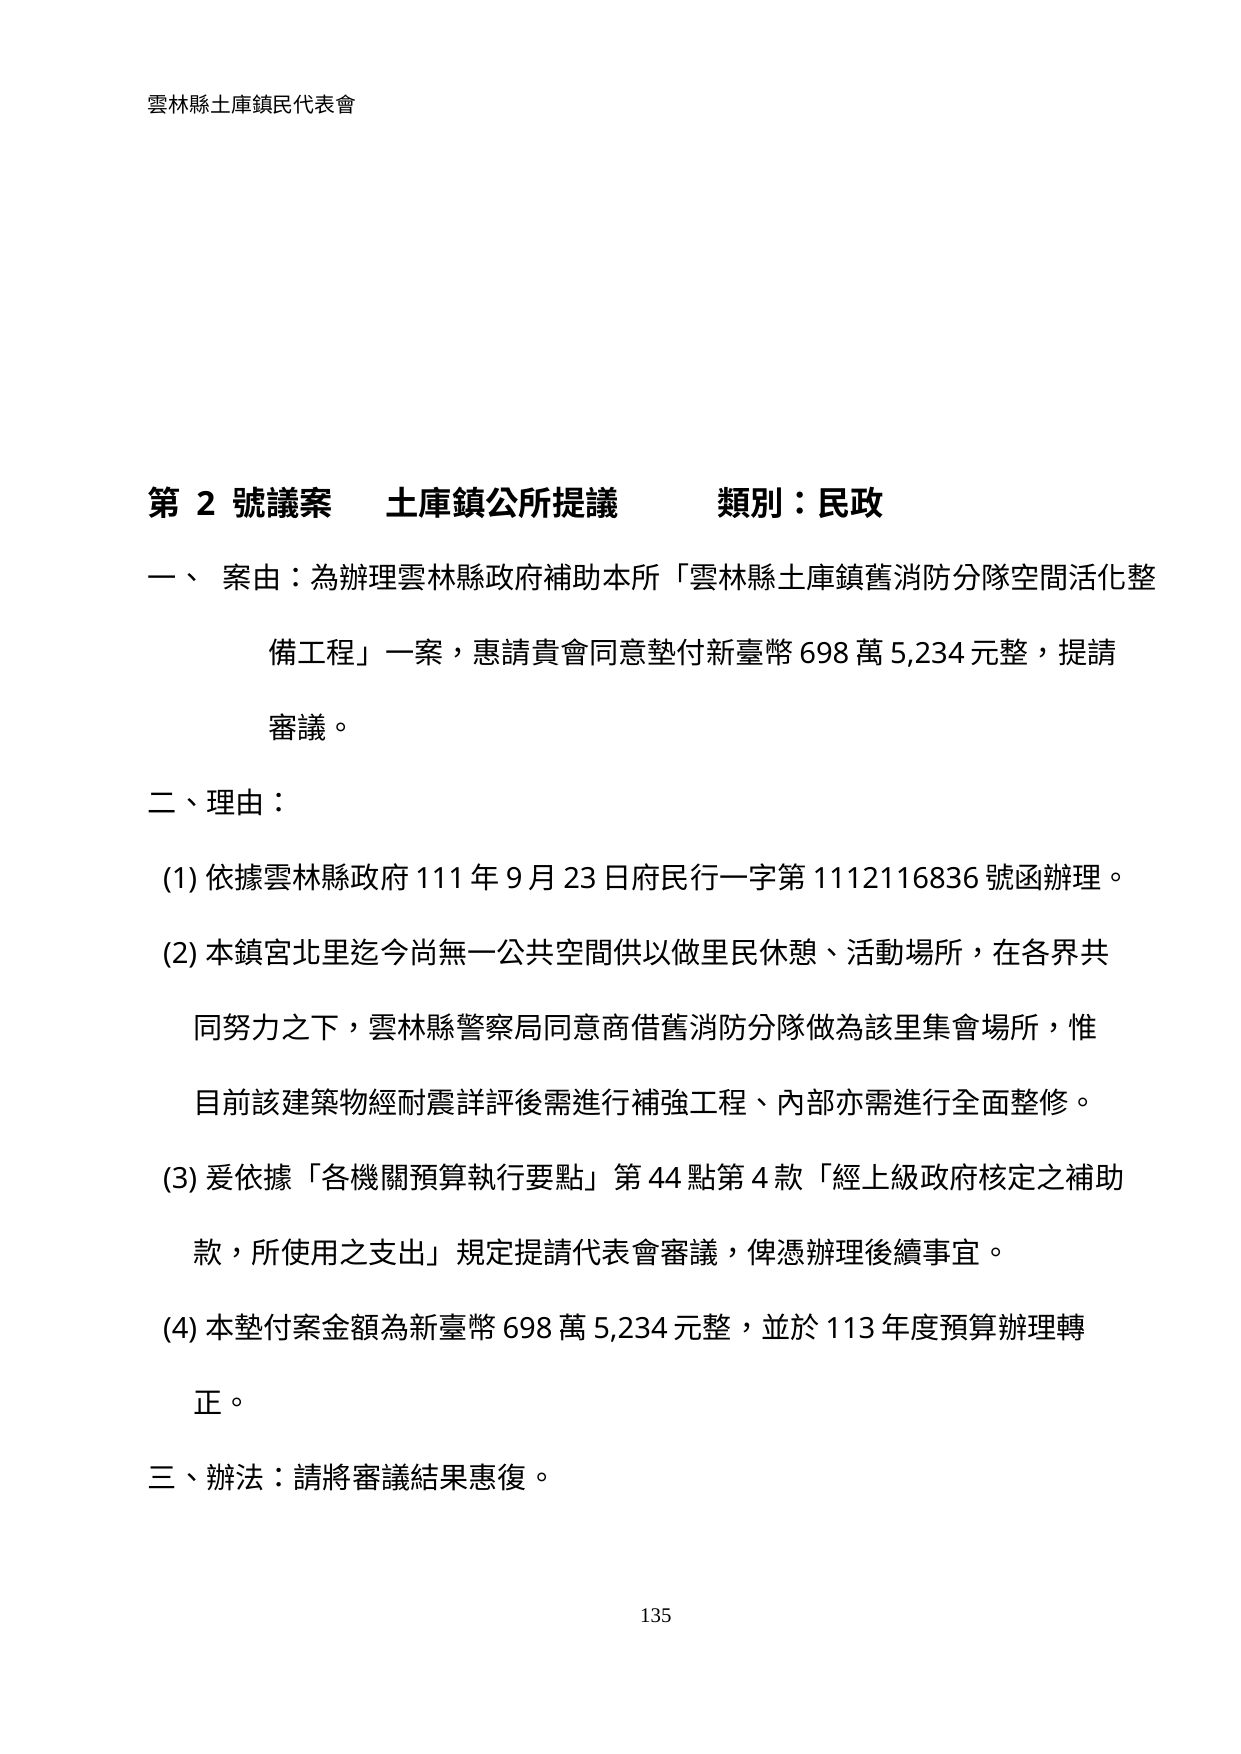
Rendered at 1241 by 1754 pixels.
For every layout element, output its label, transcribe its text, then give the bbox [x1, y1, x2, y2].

text 正。 [148, 1364, 1163, 1439]
text 二、理由： [148, 764, 1163, 839]
list 案由：為辦理雲林縣政府補助本所「雲林縣土庫鎮舊消防分隊空間活化整 [148, 539, 1163, 614]
list 備工程」一案，惠請貴會同意墊付新臺幣698萬5,234元整，提請 [223, 614, 1163, 689]
text 同努力之下，雲林縣警察局同意商借舊消防分隊做為該里集會場所，惟 [148, 989, 1163, 1064]
text (3) 爰依據「各機關預算執行要點」第44點第4款「經上級政府核定之補助 [148, 1139, 1163, 1214]
text (4) 本墊付案金額為新臺幣698萬5,234元整，並於113年度預算辦理轉 [148, 1289, 1163, 1364]
text 款，所使用之支出」規定提請代表會審議，俾憑辦理後續事宜。 [148, 1214, 1163, 1289]
text 三、辦法：請將審議結果惠復。 [148, 1439, 1163, 1514]
text (1) 依據雲林縣政府111年9月23日府民行一字第1112116836號函辦理。 [148, 839, 1163, 914]
list 審議。 [223, 689, 1163, 764]
text 目前該建築物經耐震詳評後需進行補強工程、內部亦需進行全面整修。 [148, 1064, 1163, 1139]
text (2) 本鎮宮北里迄今尚無一公共空間供以做里民休憩、活動場所，在各界共 [148, 914, 1163, 989]
text 第 2 號議案 土庫鎮公所提議 類別：民政 [148, 464, 1163, 539]
